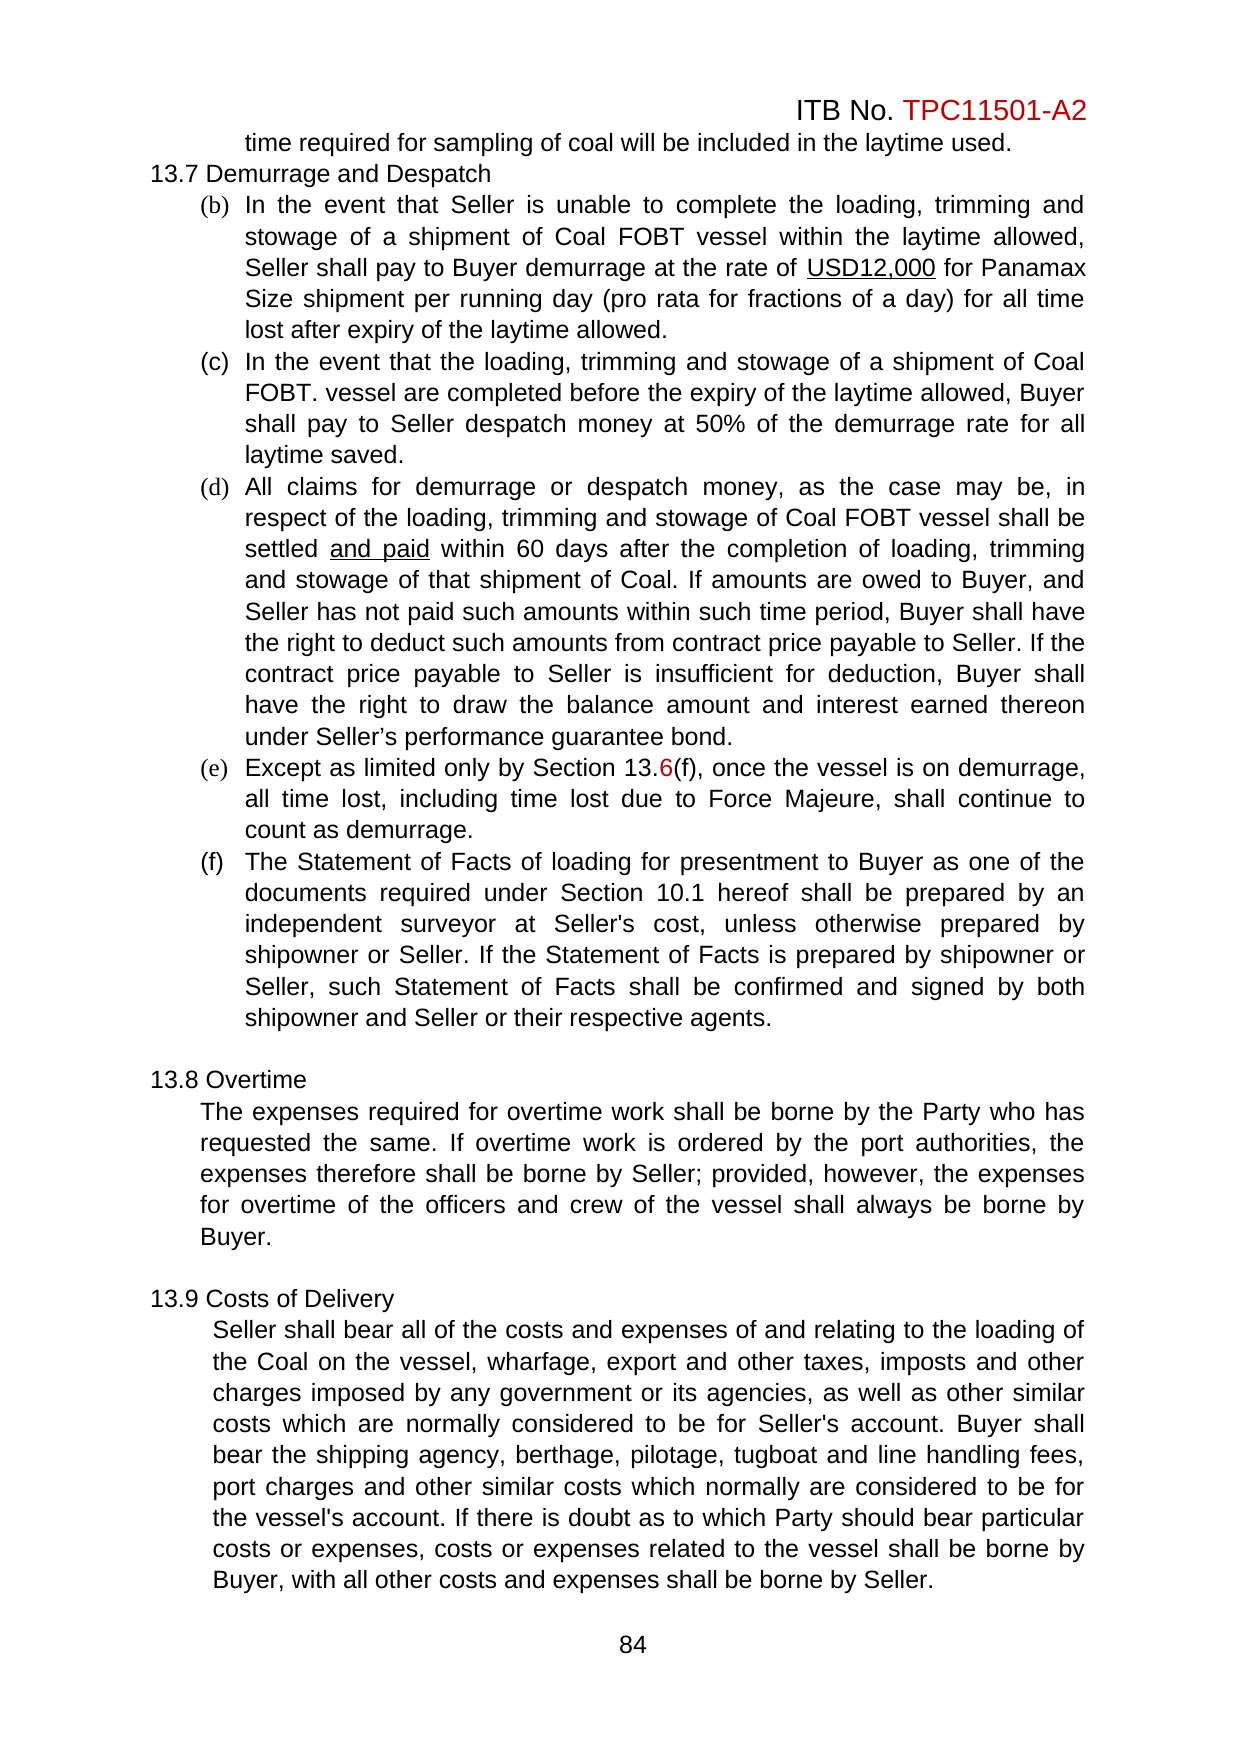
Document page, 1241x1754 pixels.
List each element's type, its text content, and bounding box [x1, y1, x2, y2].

list time required for sampling of coal will be included in the laytime used. [200, 126, 1087, 157]
text 13.7 Demurrage and Despatch [150, 157, 1086, 189]
list All claims for demurrage or despatch money, as the case may be, in respect of the loading, trimming and stowage of Coal FOBT vessel shall be settled and paid within 60 days after the completion of loading, trimming and stowage of that shipment of Coal. If amounts are owed to Buyer, and Seller has not paid such amounts within such time period, Buyer shall have the right to deduct such amounts from contract price payable to Seller. If the contract price payable to Seller is insufficient for deduction, Buyer shall have the right to draw the balance amount and interest earned thereon under Seller’s performance guarantee bond. [200, 470, 1087, 751]
list In the event that Seller is unable to complete the loading, trimming and stowage of a shipment of Coal FOBT vessel within the laytime allowed, Seller shall pay to Buyer demurrage at the rate of USD12,000 for Panamax Size shipment per running day (pro rata for fractions of a day) for all time lost after expiry of the laytime allowed. [200, 189, 1087, 345]
text The expenses required for overtime work shall be borne by the Party who has requested the same. If overtime work is ordered by the port authorities, the expenses therefore shall be borne by Seller; provided, however, the expenses for overtime of the officers and crew of the vessel shall always be borne by Buyer. [200, 1095, 1087, 1251]
text Seller shall bear all of the costs and expenses of and relating to the loading of the Coal on the vessel, wharfage, export and other taxes, imposts and other charges imposed by any government or its agencies, as well as other similar costs which are normally considered to be for Seller's account. Buyer shall bear the shipping agency, berthage, pilotage, tugboat and line handling fees, port charges and other similar costs which normally are considered to be for the vessel's account. If there is doubt as to which Party should bear particular costs or expenses, costs or expenses related to the vessel shall be borne by Buyer, with all other costs and expenses shall be borne by Seller. [212, 1314, 1086, 1595]
list In the event that the loading, trimming and stowage of a shipment of Coal FOBT. vessel are completed before the expiry of the laytime allowed, Buyer shall pay to Seller despatch money at 50% of the demurrage rate for all laytime saved. [200, 345, 1087, 470]
text 13.9 Costs of Delivery [150, 1282, 1086, 1314]
list The Statement of Facts of loading for presentment to Buyer as one of the documents required under Section 10.1 hereof shall be prepared by an independent surveyor at Seller's cost, unless otherwise prepared by shipowner or Seller. If the Statement of Facts is prepared by shipowner or Seller, such Statement of Facts shall be confirmed and signed by both shipowner and Seller or their respective agents. [200, 845, 1087, 1032]
list Except as limited only by Section 13.6(f), once the vessel is on demurrage, all time lost, including time lost due to Force Majeure, shall continue to count as demurrage. [200, 751, 1087, 845]
text 13.8 Overtime [150, 1064, 1087, 1095]
